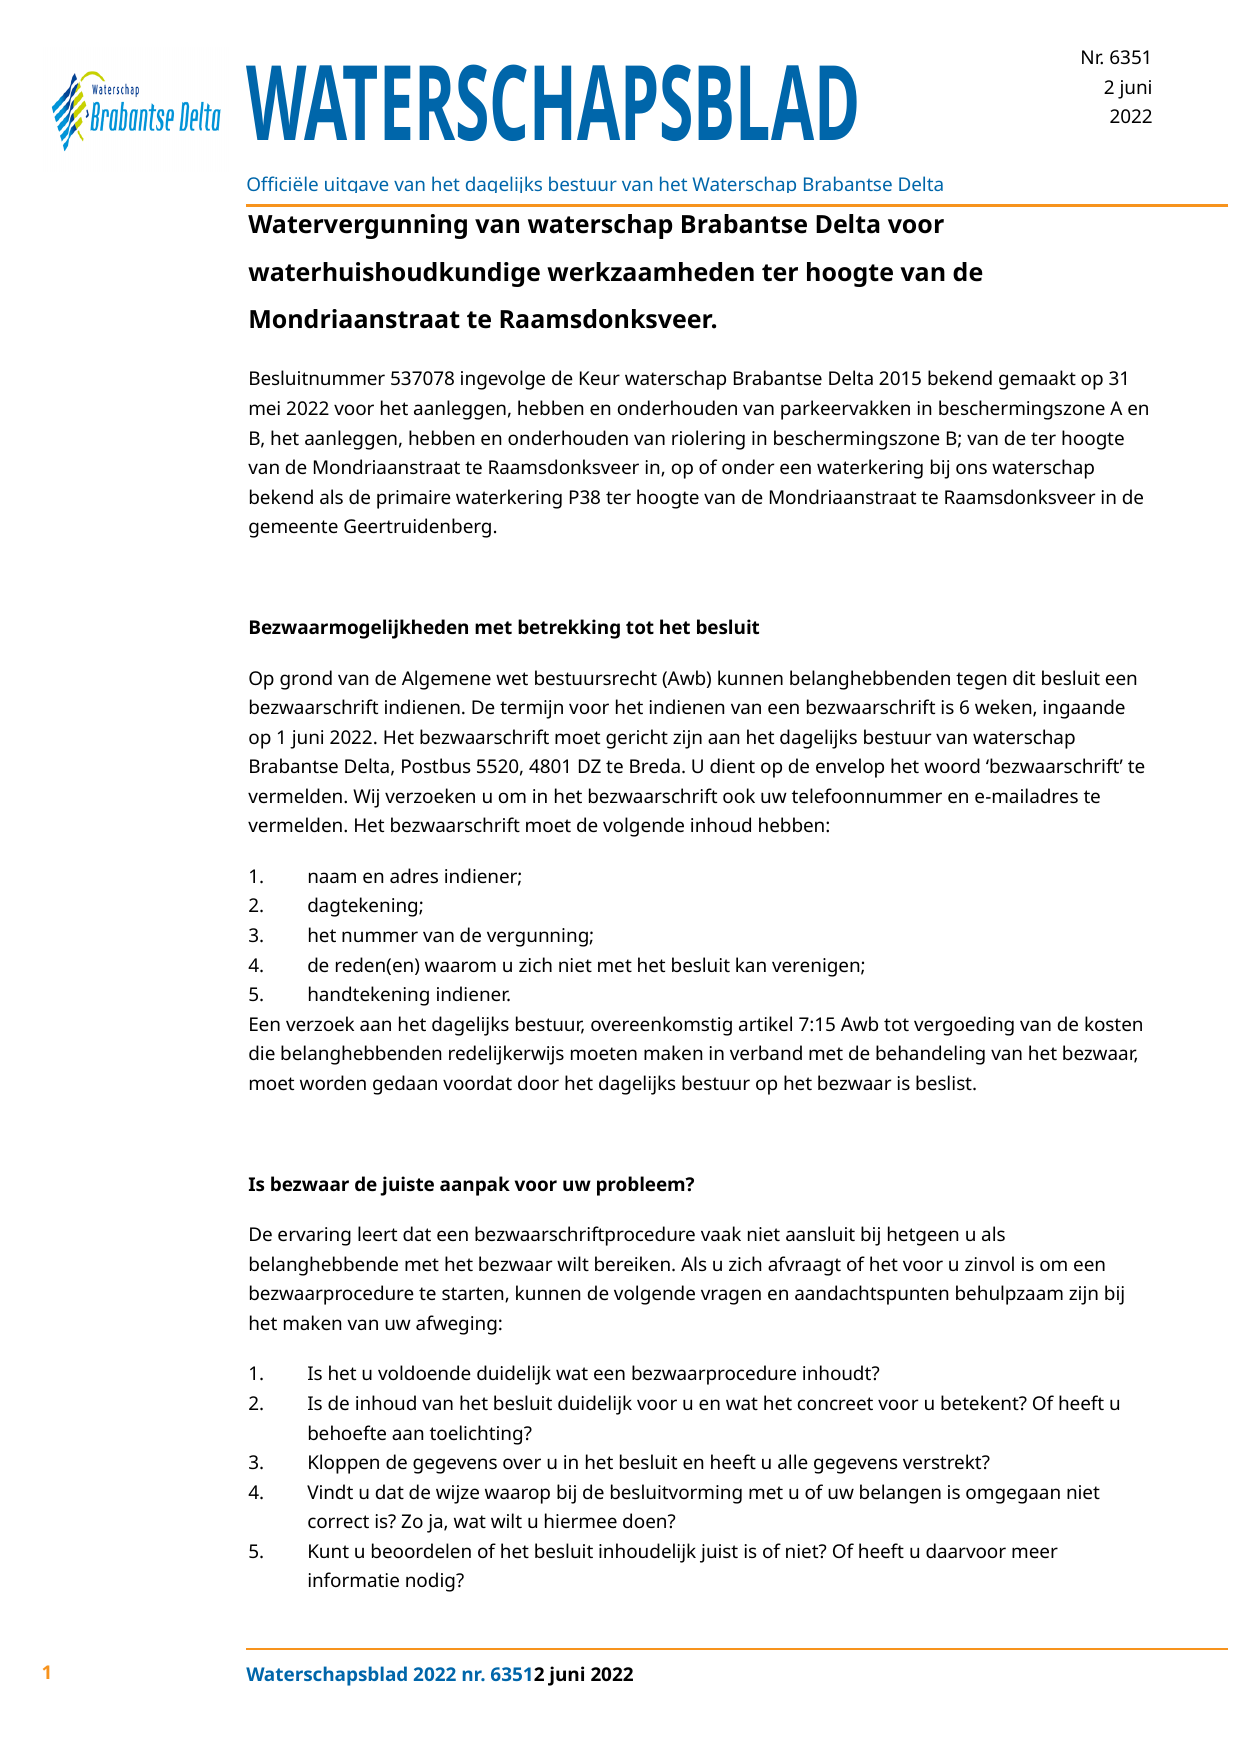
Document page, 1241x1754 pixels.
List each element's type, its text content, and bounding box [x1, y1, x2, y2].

picture [41, 47, 231, 172]
text Op grond van de Algemene wet bestuursrecht (Awb) kunnen belanghebbenden tegen dit besluit een bezwaarschrift indienen. De termijn voor het indienen van een bezwaarschrift is 6 weken, ingaande op 1 juni 2022. Het bezwaarschrift moet gericht zijn aan het dagelijks bestuur van waterschap Brabantse Delta, Postbus 5520, 4801 DZ te Breda. U dient op de envelop het woord ‘bezwaarschrift’ te vermelden. Wij verzoeken u om in het bezwaarschrift ook uw telefoonnummer en e‑mailadres te vermelden. Het bezwaarschrift moet de volgende inhoud hebben: [248, 665, 1152, 838]
list Kunt u beoordelen of het besluit inhoudelijk juist is of niet? Of heeft u daarvoor meer informatie nodig? [248, 1538, 1152, 1593]
list Is de inhoud van het besluit duidelijk voor u en wat het concreet voor u betekent? Of heeft u behoefte aan toelichting? [248, 1390, 1152, 1445]
text Is bezwaar de juiste aanpak voor uw probleem? [248, 1171, 1152, 1197]
text De ervaring leert dat een bezwaarschriftprocedure vaak niet aansluit bij hetgeen u als belanghebbende met het bezwaar wilt bereiken. Als u zich afvraagt of het voor u zinvol is om een bezwaarprocedure te starten, kunnen de volgende vragen en aandachtspunten behulpzaam zijn bij het maken van uw afweging: [248, 1221, 1152, 1336]
list het nummer van de vergunning; [248, 922, 1152, 948]
list Is het u voldoende duidelijk wat een bezwaarprocedure inhoudt? [248, 1361, 1152, 1386]
list naam en adres indiener; [248, 863, 1152, 889]
text Bezwaarmogelijkheden met betrekking tot het besluit [248, 614, 1152, 640]
list Vindt u dat de wijze waarop bij de besluitvorming met u of uw belangen is omgegaan niet correct is? Zo ja, wat wilt u hiermee doen? [248, 1479, 1152, 1534]
list dagtekening; [248, 893, 1152, 918]
list handtekening indiener. [248, 981, 1152, 1007]
list Kloppen de gegevens over u in het besluit en heeft u alle gegevens verstrekt? [248, 1449, 1152, 1475]
text Besluitnummer 537078 ingevolge de Keur waterschap Brabantse Delta 2015 bekend gemaakt op 31 mei 2022 voor het aanleggen, hebben en onderhouden van parkeervakken in beschermingszone A en B, het aanleggen, hebben en onderhouden van riolering in beschermingszone B; van de ter hoogte van de Mondriaanstraat te Raamsdonksveer in, op of onder een waterkering bij ons waterschap bekend als de primaire waterkering P38 ter hoogte van de Mondriaanstraat te Raamsdonksveer in de gemeente Geertruidenberg. [248, 366, 1152, 539]
list de reden(en) waarom u zich niet met het besluit kan verenigen; [248, 952, 1152, 977]
text Een verzoek aan het dagelijks bestuur, overeenkomstig artikel 7:15 Awb tot vergoeding van de kosten die belanghebbenden redelijkerwijs moeten maken in verband met de behandeling van het bezwaar, moet worden gedaan voordat door het dagelijks bestuur op het bezwaar is beslist. [248, 1011, 1152, 1096]
text Watervergunning van waterschap Brabantse Delta voor waterhuishoudkundige werkzaamheden ter hoogte van de Mondriaanstraat te Raamsdonksveer. [248, 207, 1152, 336]
